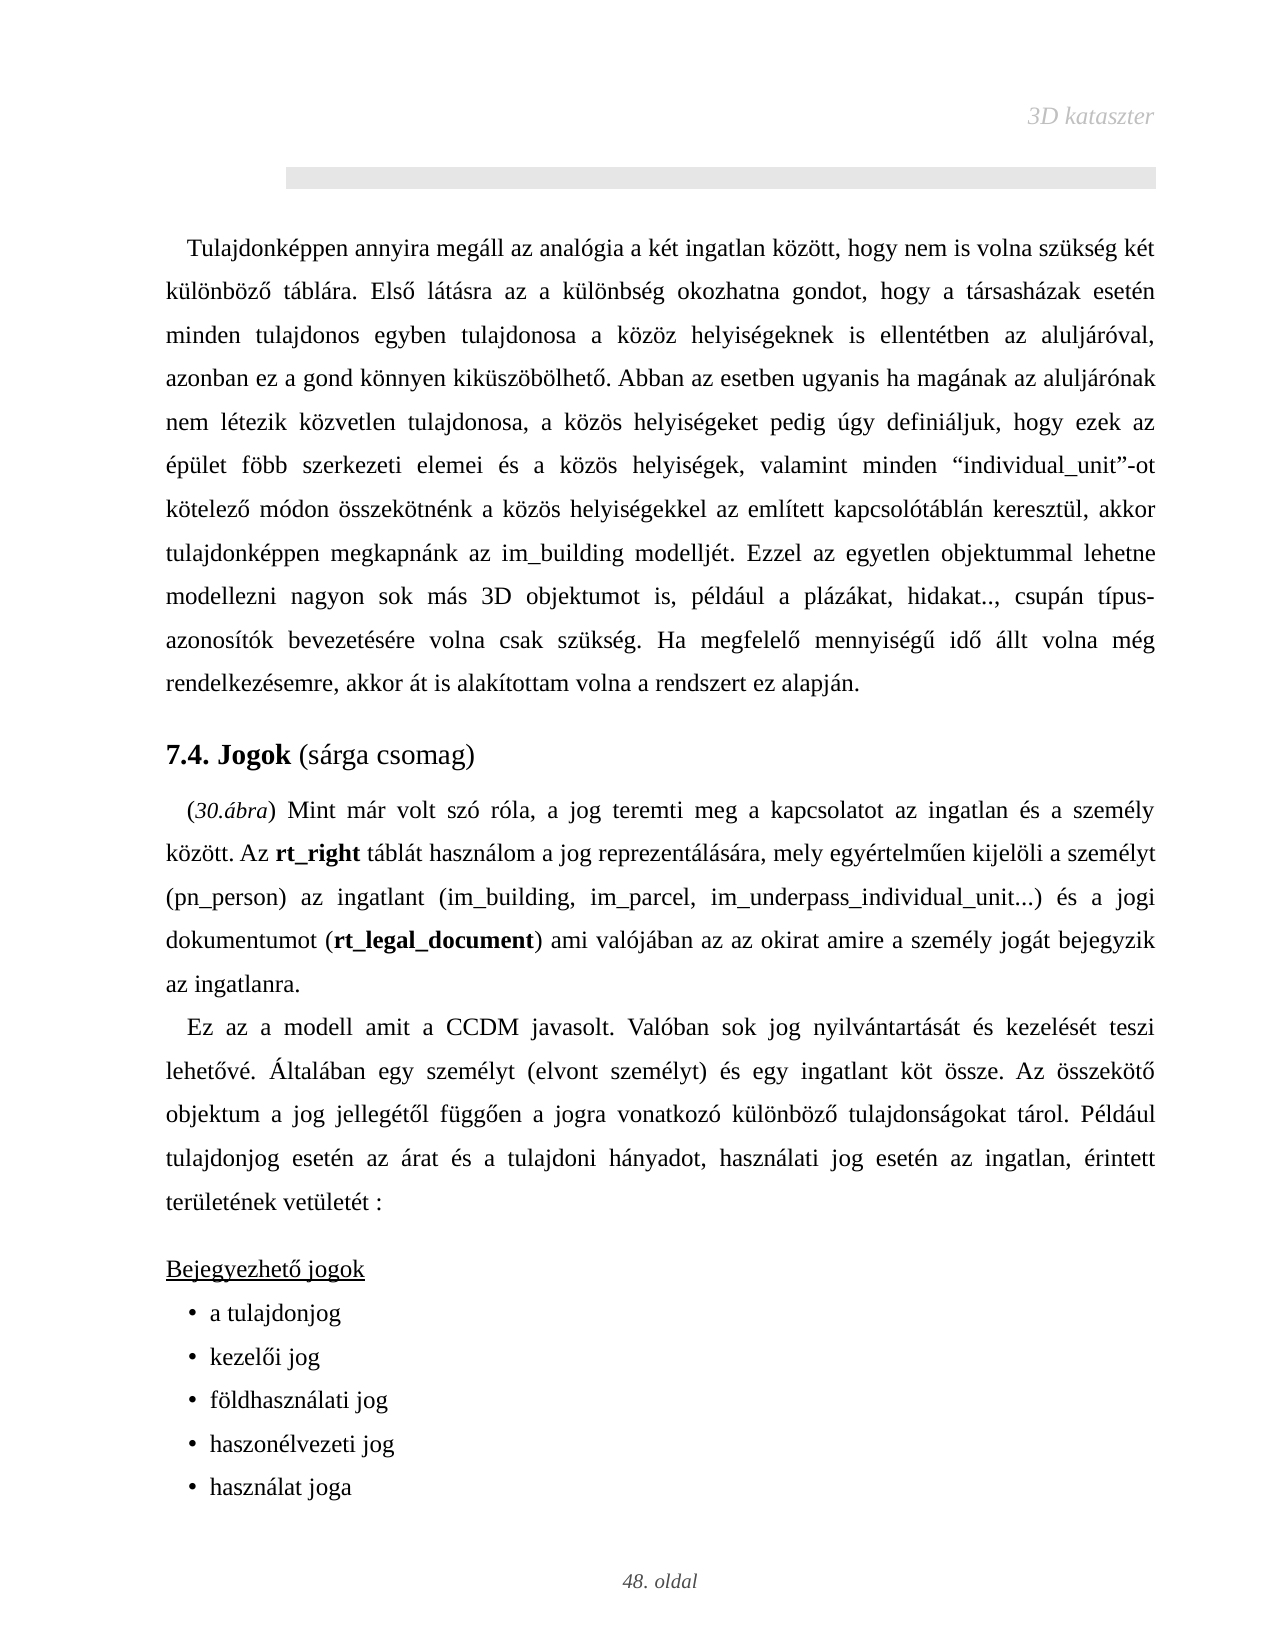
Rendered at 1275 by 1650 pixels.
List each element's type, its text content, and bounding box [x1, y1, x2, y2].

text Ez az a modell amit a CCDM javasolt. Valóban sok jog nyilvántartását és kezelését teszi lehetővé. Általában egy személyt (elvont személyt) és egy ingatlant köt össze. Az összekötő objektum a jog jellegétől függően a jogra vonatkozó különböző tulajdonságokat tárol. Például tulajdonjog esetén az árat és a tulajdoni hányadot, használati jog esetén az ingatlan, érintett területének vetületét : [166, 1012, 1156, 1216]
list haszonélvezeti jog [188, 1429, 1156, 1458]
subtitle Jogok (sárga csomag) [166, 737, 1156, 771]
list kezelői jog [188, 1342, 1156, 1371]
list használat joga [188, 1472, 1156, 1501]
text Bejegyezhető jogok [166, 1254, 1156, 1283]
text Tulajdonképpen annyira megáll az analógia a két ingatlan között, hogy nem is volna szükség két különböző táblára. Első látásra az a különbség okozhatna gondot, hogy a társasházak esetén minden tulajdonos egyben tulajdonosa a közöz helyiségeknek is ellentétben az aluljáróval, azonban ez a gond könnyen kiküszöbölhető. Abban az esetben ugyanis ha magának az aluljárónak nem létezik közvetlen tulajdonosa, a közös helyiségeket pedig úgy definiáljuk, hogy ezek az épület föbb szerkezeti elemei és a közös helyiségek, valamint minden “individual_unit”-ot kötelező módon összekötnénk a közös helyiségekkel az említett kapcsolótáblán keresztül, akkor tulajdonképpen megkapnánk az im_building modelljét. Ezzel az egyetlen objektummal lehetne modellezni nagyon sok más 3D objektumot is, például a plázákat, hidakat.., csupán típus-azonosítók bevezetésére volna csak szükség. Ha megfelelő mennyiségű idő állt volna még rendelkezésemre, akkor át is alakítottam volna a rendszert ez alapján. [166, 233, 1156, 697]
list a tulajdonjog [188, 1298, 1156, 1327]
text (30.ábra) Mint már volt szó róla, a jog teremti meg a kapcsolatot az ingatlan és a személy között. Az rt_right táblát használom a jog reprezentálására, mely egyértelműen kijelöli a személyt (pn_person) az ingatlant (im_building, im_parcel, im_underpass_individual_unit...) és a jogi dokumentumot (rt_legal_document) ami valójában az az okirat amire a személy jogát bejegyzik az ingatlanra. [166, 794, 1156, 998]
list földhasználati jog [188, 1385, 1156, 1414]
